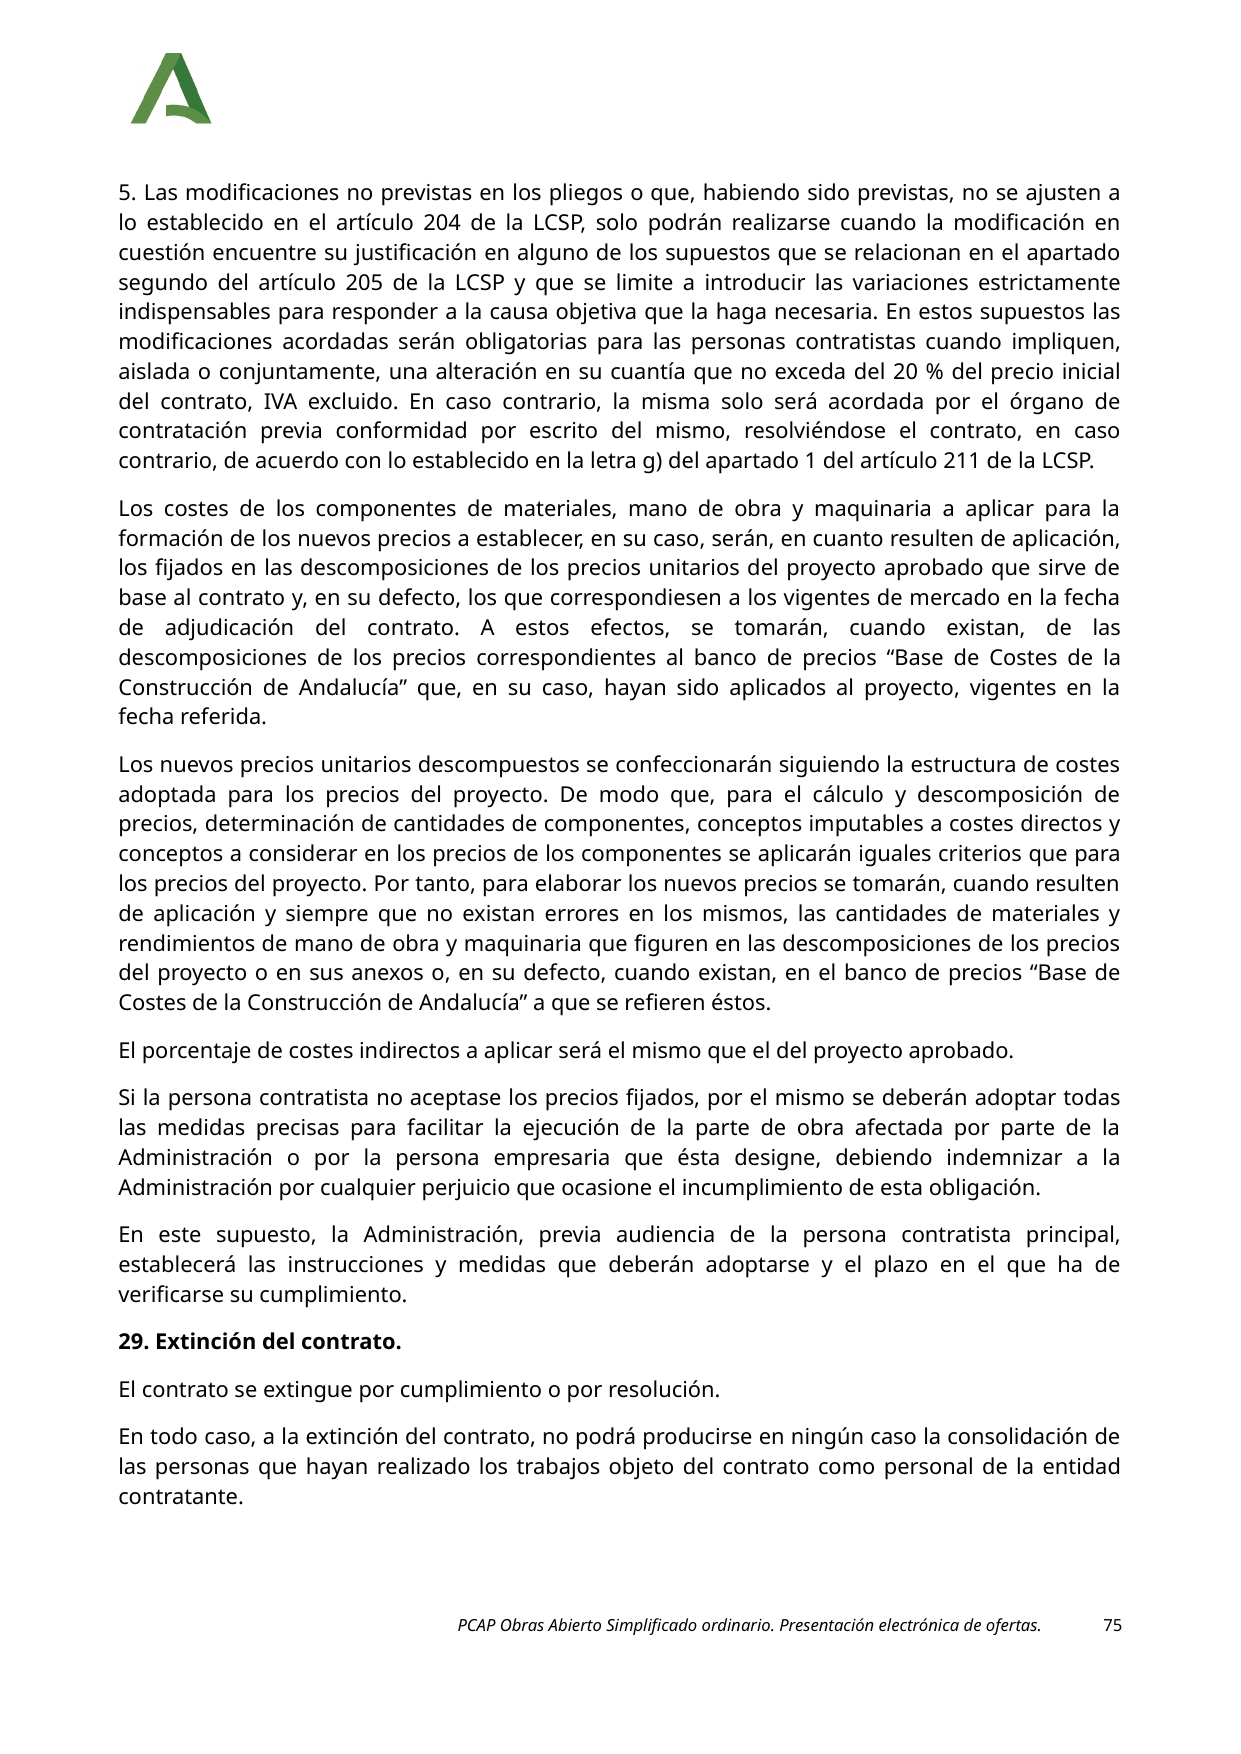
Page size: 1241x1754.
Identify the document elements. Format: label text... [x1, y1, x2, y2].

text Los nuevos precios unitarios descompuestos se confeccionarán siguiendo la estructura de costes adoptada para los precios del proyecto. De modo que, para el cálculo y descomposición de precios, determinación de cantidades de componentes, conceptos imputables a costes directos y conceptos a considerar en los precios de los componentes se aplicarán iguales criterios que para los precios del proyecto. Por tanto, para elaborar los nuevos precios se tomarán, cuando resulten de aplicación y siempre que no existan errores en los mismos, las cantidades de materiales y rendimientos de mano de obra y maquinaria que figuren en las descomposiciones de los precios del proyecto o en sus anexos o, en su defecto, cuando existan, en el banco de precios “Base de Costes de la Construcción de Andalucía” a que se refieren éstos. [118, 749, 1122, 1017]
text El contrato se extingue por cumplimiento o por resolución. [118, 1373, 1122, 1403]
text En este supuesto, la Administración, previa audiencia de la persona contratista principal, establecerá las instrucciones y medidas que deberán adoptarse y el plazo en el que ha de verificarse su cumplimiento. [118, 1219, 1122, 1308]
picture [127, 48, 216, 128]
text En todo caso, a la extinción del contrato, no podrá producirse en ningún caso la consolidación de las personas que hayan realizado los trabajos objeto del contrato como personal de la entidad contratante. [118, 1421, 1122, 1510]
text 5. Las modificaciones no previstas en los pliegos o que, habiendo sido previstas, no se ajusten a lo establecido en el artículo 204 de la LCSP, solo podrán realizarse cuando la modificación en cuestión encuentre su justificación en alguno de los supuestos que se relacionan en el apartado segundo del artículo 205 de la LCSP y que se limite a introducir las variaciones estrictamente indispensables para responder a la causa objetiva que la haga necesaria. En estos supuestos las modificaciones acordadas serán obligatorias para las personas contratistas cuando impliquen, aislada o conjuntamente, una alteración en su cuantía que no exceda del 20 % del precio inicial del contrato, IVA excluido. En caso contrario, la misma solo será acordada por el órgano de contratación previa conformidad por escrito del mismo, resolviéndose el contrato, en caso contrario, de acuerdo con lo establecido en la letra g) del apartado 1 del artículo 211 de la LCSP. [118, 177, 1122, 475]
text El porcentaje de costes indirectos a aplicar será el mismo que el del proyecto aprobado. [118, 1034, 1122, 1064]
text Los costes de los componentes de materiales, mano de obra y maquinaria a aplicar para la formación de los nuevos precios a establecer, en su caso, serán, en cuanto resulten de aplicación, los fijados en las descomposiciones de los precios unitarios del proyecto aprobado que sirve de base al contrato y, en su defecto, los que correspondiesen a los vigentes de mercado en la fecha de adjudicación del contrato. A estos efectos, se tomarán, cuando existan, de las descomposiciones de los precios correspondientes al banco de precios “Base de Costes de la Construcción de Andalucía” que, en su caso, hayan sido aplicados al proyecto, vigentes en la fecha referida. [118, 493, 1122, 731]
subtitle 29. Extinción del contrato. [118, 1326, 1122, 1356]
text Si la persona contratista no aceptase los precios fijados, por el mismo se deberán adoptar todas las medidas precisas para facilitar la ejecución de la parte de obra afectada por parte de la Administración o por la persona empresaria que ésta designe, debiendo indemnizar a la Administración por cualquier perjuicio que ocasione el incumplimiento de esta obligación. [118, 1082, 1122, 1201]
